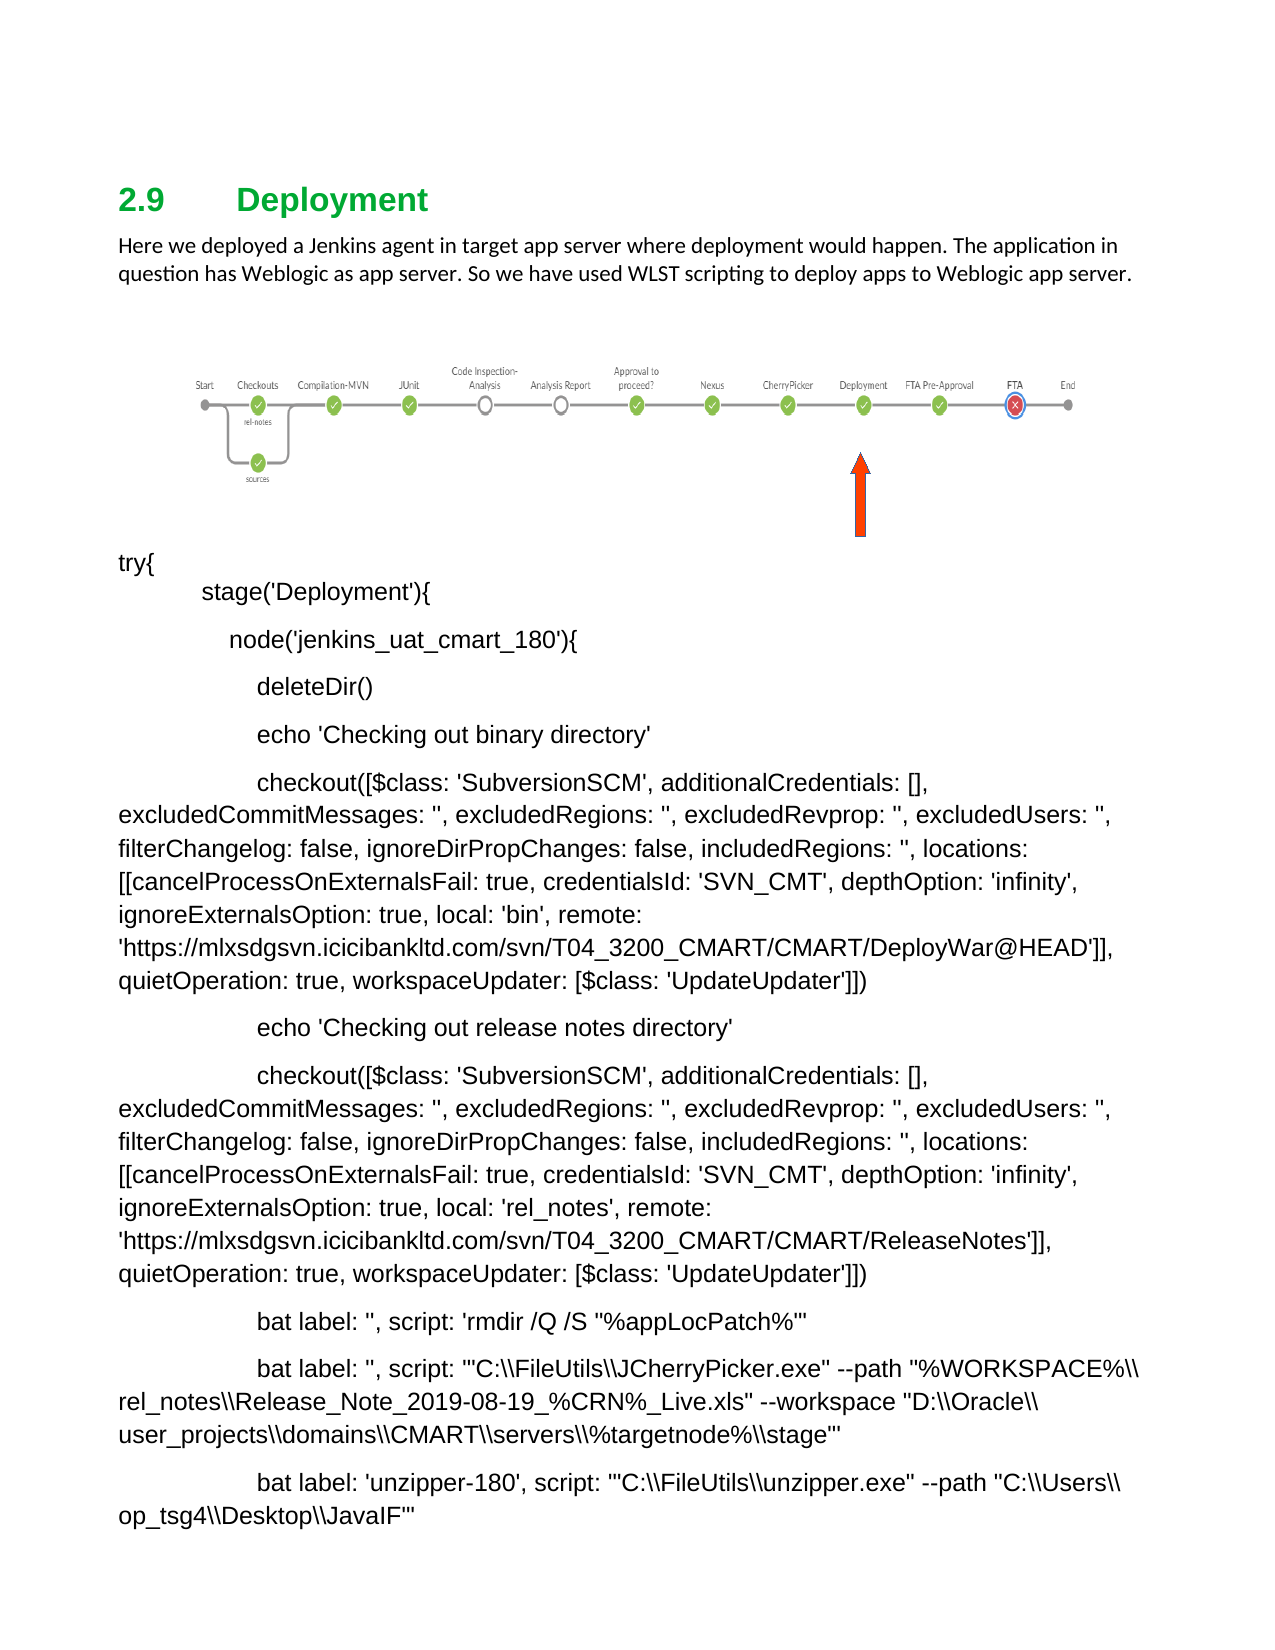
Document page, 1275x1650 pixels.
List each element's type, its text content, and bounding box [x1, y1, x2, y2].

text bat label: '', script: 'rmdir /Q /S "%appLocPatch%"' [118, 1307, 1157, 1335]
text bat label: 'unzipper-180', script: '"C:\\FileUtils\\unzipper.exe" --path "C:\\Users\\op_tsg4\\Desktop\\JavaIF"' [118, 1468, 1157, 1529]
text Here we deployed a Jenkins agent in target app server where deployment would happen. The application in question has Weblogic as app server. So we have used WLST scripting to deploy apps to Weblogic app server. [118, 231, 1157, 287]
text checkout([$class: 'SubversionSCM', additionalCredentials: [], excludedCommitMessages: '', excludedRegions: '', excludedRevprop: '', excludedUsers: '', filterChangelog: false, ignoreDirPropChanges: false, includedRegions: '', locations: [[cancelProcessOnExternalsFail: true, credentialsId: 'SVN_CMT', depthOption: 'infinity', ignoreExternalsOption: true, local: 'bin', remote: 'https://mlxsdgsvn.icicibankltd.com/svn/T04_3200_CMART/CMART/DeployWar@HEAD']], quietOperation: true, workspaceUpdater: [$class: 'UpdateUpdater']]) [118, 767, 1157, 994]
picture [118, 343, 1157, 521]
text stage('Deployment'){ [118, 577, 1157, 606]
subtitle 2.9 Deployment [118, 180, 1157, 219]
text bat label: '', script: '"C:\\FileUtils\\JCherryPicker.exe" --path "%WORKSPACE%\\rel_notes\\Release_Note_2019-08-19_%CRN%_Live.xls" --workspace "D:\\Oracle\\user_projects\\domains\\CMART\\servers\\%targetnode%\\stage"' [118, 1354, 1157, 1449]
text deleteDir() [118, 672, 1157, 701]
text try{ [118, 548, 1157, 577]
text checkout([$class: 'SubversionSCM', additionalCredentials: [], excludedCommitMessages: '', excludedRegions: '', excludedRevprop: '', excludedUsers: '', filterChangelog: false, ignoreDirPropChanges: false, includedRegions: '', locations: [[cancelProcessOnExternalsFail: true, credentialsId: 'SVN_CMT', depthOption: 'infinity', ignoreExternalsOption: true, local: 'rel_notes', remote: 'https://mlxsdgsvn.icicibankltd.com/svn/T04_3200_CMART/CMART/ReleaseNotes']], quietOperation: true, workspaceUpdater: [$class: 'UpdateUpdater']]) [118, 1061, 1157, 1288]
text node('jenkins_uat_cmart_180'){ [118, 625, 1157, 653]
text echo 'Checking out binary directory' [118, 720, 1157, 749]
text echo 'Checking out release notes directory' [118, 1013, 1157, 1042]
